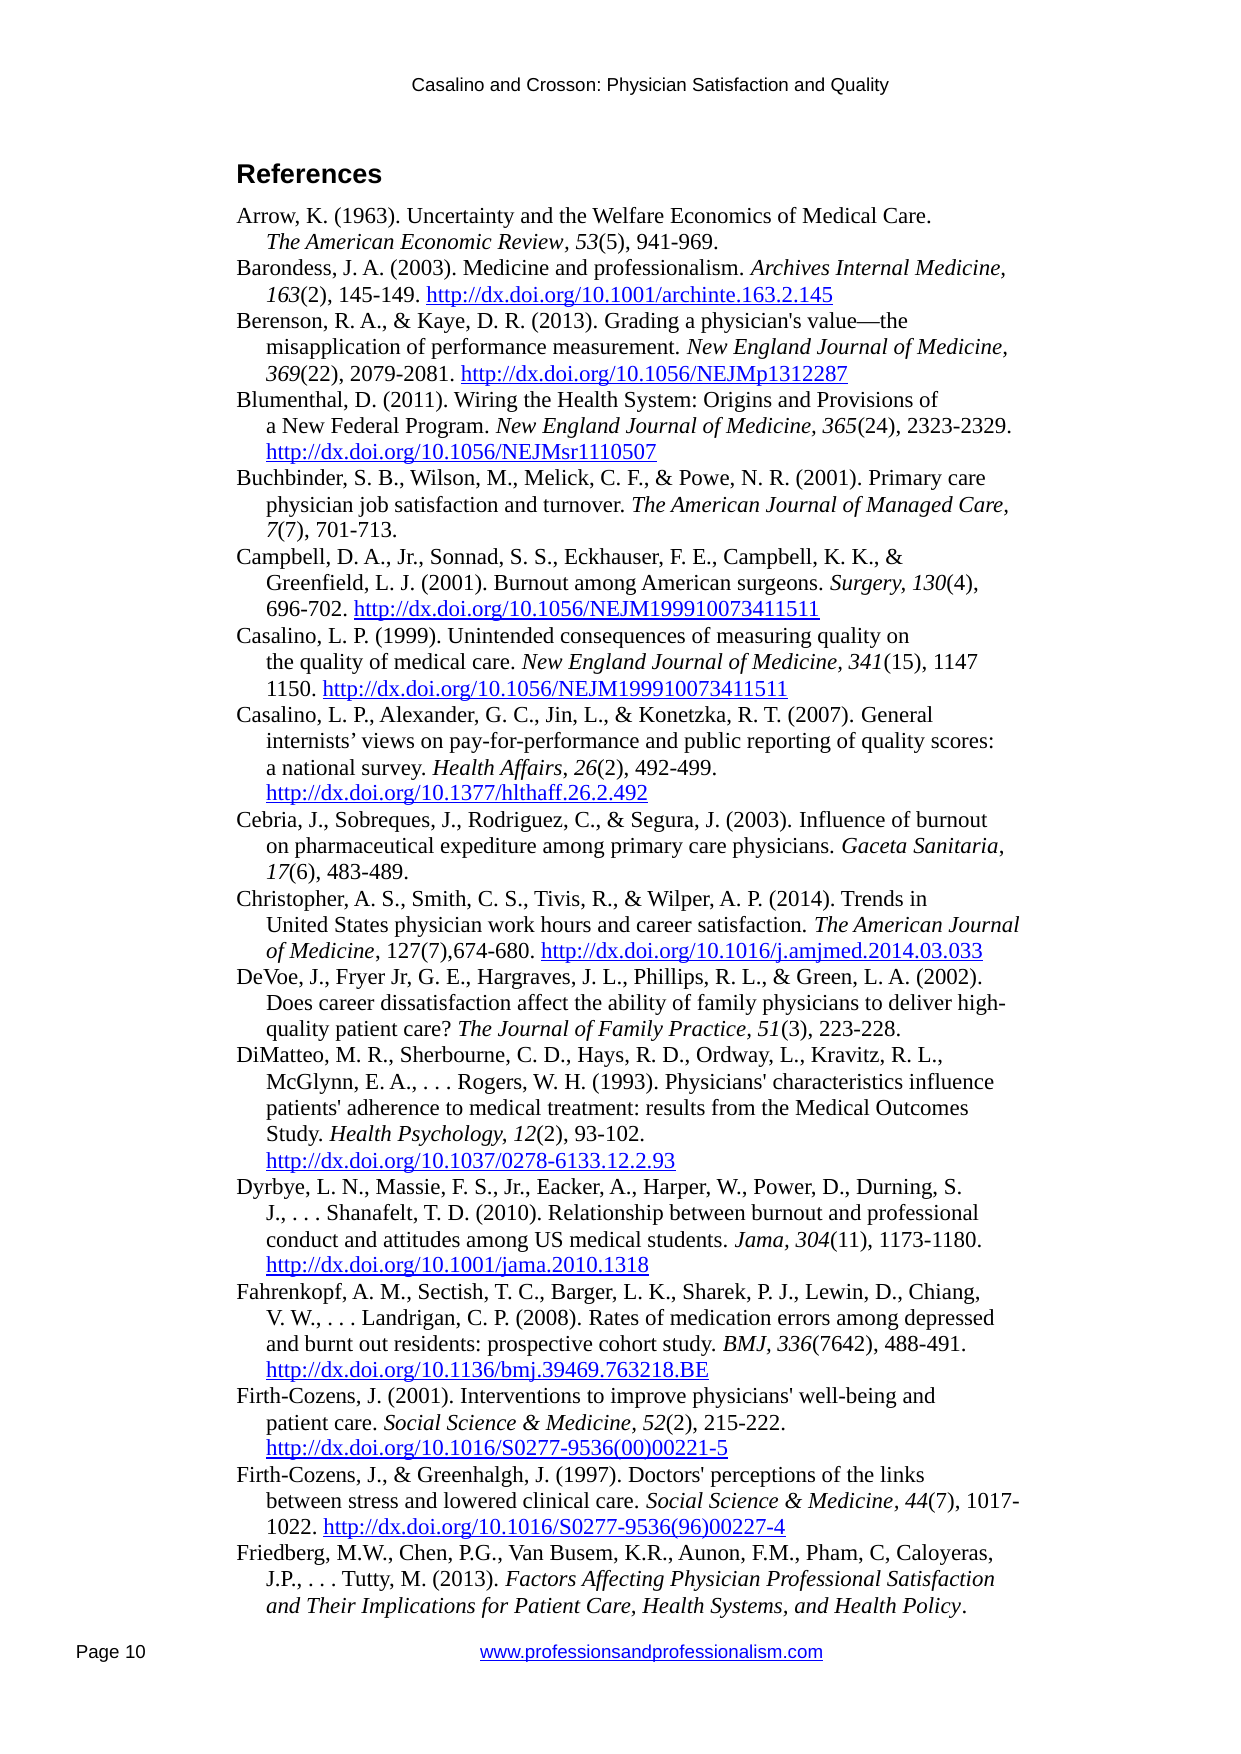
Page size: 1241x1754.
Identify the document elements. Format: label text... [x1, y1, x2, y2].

text Christopher, A. S., Smith, C. S., Tivis, R., & Wilper, A. P. (2014). Trends in [236, 885, 1034, 911]
text Barondess, J. A. (2003). Medicine and professionalism. Archives Internal Medicine, [236, 254, 1034, 281]
text The American Economic Review, 53(5), 941-969. [236, 228, 1034, 254]
text Firth-Cozens, J., & Greenhalgh, J. (1997). Doctors' perceptions of the links [236, 1461, 1034, 1487]
text patient care. Social Science & Medicine, 52(2), 215-222. http://dx.doi.org/10.1016/S0277-9536(00)00221-5 [266, 1409, 1034, 1461]
text and Their Implications for Patient Care, Health Systems, and Health Policy. [236, 1592, 1034, 1618]
text Cebria, J., Sobreques, J., Rodriguez, C., & Segura, J. (2003). Influence of burnout [236, 806, 1034, 832]
text http://dx.doi.org/10.1037/0278-6133.12.2.93 [266, 1147, 1034, 1173]
text misapplication of performance measurement. New England Journal of Medicine, [236, 333, 1034, 360]
text patients' adherence to medical treatment: results from the Medical Outcomes [236, 1094, 1034, 1120]
text McGlynn, E. A., . . . Rogers, W. H. (1993). Physicians' characteristics influence [266, 1068, 1034, 1094]
text a national survey. Health Affairs, 26(2), 492-499. http://dx.doi.org/10.1377/hlthaff.26.2.492 [266, 754, 1034, 806]
text Fahrenkopf, A. M., Sectish, T. C., Barger, L. K., Sharek, P. J., Lewin, D., Chiang, [236, 1278, 1034, 1304]
text physician job satisfaction and turnover. The American Journal of Managed Care, 7(7), 701-713. [266, 491, 1034, 543]
text the quality of medical care. New England Journal of Medicine, 341(15), 1147 [236, 648, 1034, 674]
text J.P., . . . Tutty, M. (2013). Factors Affecting Physician Professional Satisfaction [236, 1566, 1034, 1592]
text Casalino, L. P. (1999). Unintended consequences of measuring quality on [236, 622, 1034, 648]
text Greenfield, L. J. (2001). Burnout among American surgeons. Surgery, 130(4), [236, 569, 1034, 596]
text J., . . . Shanafelt, T. D. (2010). Relationship between burnout and professional [236, 1199, 1034, 1226]
text Study. Health Psychology, 12(2), 93-102. [266, 1120, 1034, 1147]
text a New Federal Program. New England Journal of Medicine, 365(24), 2323-2329. http://dx.doi.org/10.1056/NEJMsr1110507 [266, 412, 1034, 464]
text Campbell, D. A., Jr., Sonnad, S. S., Eckhauser, F. E., Campbell, K. K., & [236, 543, 1034, 569]
text Blumenthal, D. (2011). Wiring the Health System: Origins and Provisions of [236, 386, 1034, 412]
text between stress and lowered clinical care. Social Science & Medicine, 44(7), 1017-1022. http://dx.doi.org/10.1016/S0277-9536(96)00227-4 [266, 1487, 1034, 1539]
text Dyrbye, L. N., Massie, F. S., Jr., Eacker, A., Harper, W., Power, D., Durning, S. [236, 1173, 1034, 1199]
subtitle References [236, 158, 1029, 189]
text United States physician work hours and career satisfaction. The American Journal of Medicine, 127(7),674-680. http://dx.doi.org/10.1016/j.amjmed.2014.03.033 [266, 911, 1034, 963]
text Friedberg, M.W., Chen, P.G., Van Busem, K.R., Aunon, F.M., Pham, C, Caloyeras, [236, 1539, 1034, 1566]
text Arrow, K. (1963). Uncertainty and the Welfare Economics of Medical Care. [236, 202, 1034, 228]
text 163(2), 145-149. http://dx.doi.org/10.1001/archinte.163.2.145 [236, 281, 1034, 307]
text 369(22), 2079-2081. http://dx.doi.org/10.1056/NEJMp1312287 [236, 360, 1034, 386]
text Casalino, L. P., Alexander, G. C., Jin, L., & Konetzka, R. T. (2007). General [236, 701, 1034, 727]
text 1150. http://dx.doi.org/10.1056/NEJM199910073411511 [236, 674, 1034, 701]
text 17(6), 483-489. [236, 858, 1034, 885]
text Does career dissatisfaction affect the ability of family physicians to deliver high-quality patient care? The Journal of Family Practice, 51(3), 223-228. [266, 989, 1034, 1041]
text DeVoe, J., Fryer Jr, G. E., Hargraves, J. L., Phillips, R. L., & Green, L. A. (2002). [236, 963, 1034, 989]
text Buchbinder, S. B., Wilson, M., Melick, C. F., & Powe, N. R. (2001). Primary care [236, 464, 1034, 491]
text conduct and attitudes among US medical students. Jama, 304(11), 1173-1180. http://dx.doi.org/10.1001/jama.2010.1318 [266, 1226, 1034, 1278]
text DiMatteo, M. R., Sherbourne, C. D., Hays, R. D., Ordway, L., Kravitz, R. L., [236, 1041, 1034, 1068]
text internists’ views on pay-for-performance and public reporting of quality scores: [236, 727, 1034, 754]
text Berenson, R. A., & Kaye, D. R. (2013). Grading a physician's value—the [236, 307, 1034, 333]
text 696-702. http://dx.doi.org/10.1056/NEJM199910073411511 [236, 596, 1034, 622]
text on pharmaceutical expediture among primary care physicians. Gaceta Sanitaria, [236, 832, 1034, 858]
text and burnt out residents: prospective cohort study. BMJ, 336(7642), 488-491. http://dx.doi.org/10.1136/bmj.39469.763218.BE [266, 1331, 1034, 1382]
text Firth-Cozens, J. (2001). Interventions to improve physicians' well-being and [236, 1382, 1034, 1409]
text V. W., . . . Landrigan, C. P. (2008). Rates of medication errors among depressed [236, 1304, 1034, 1331]
